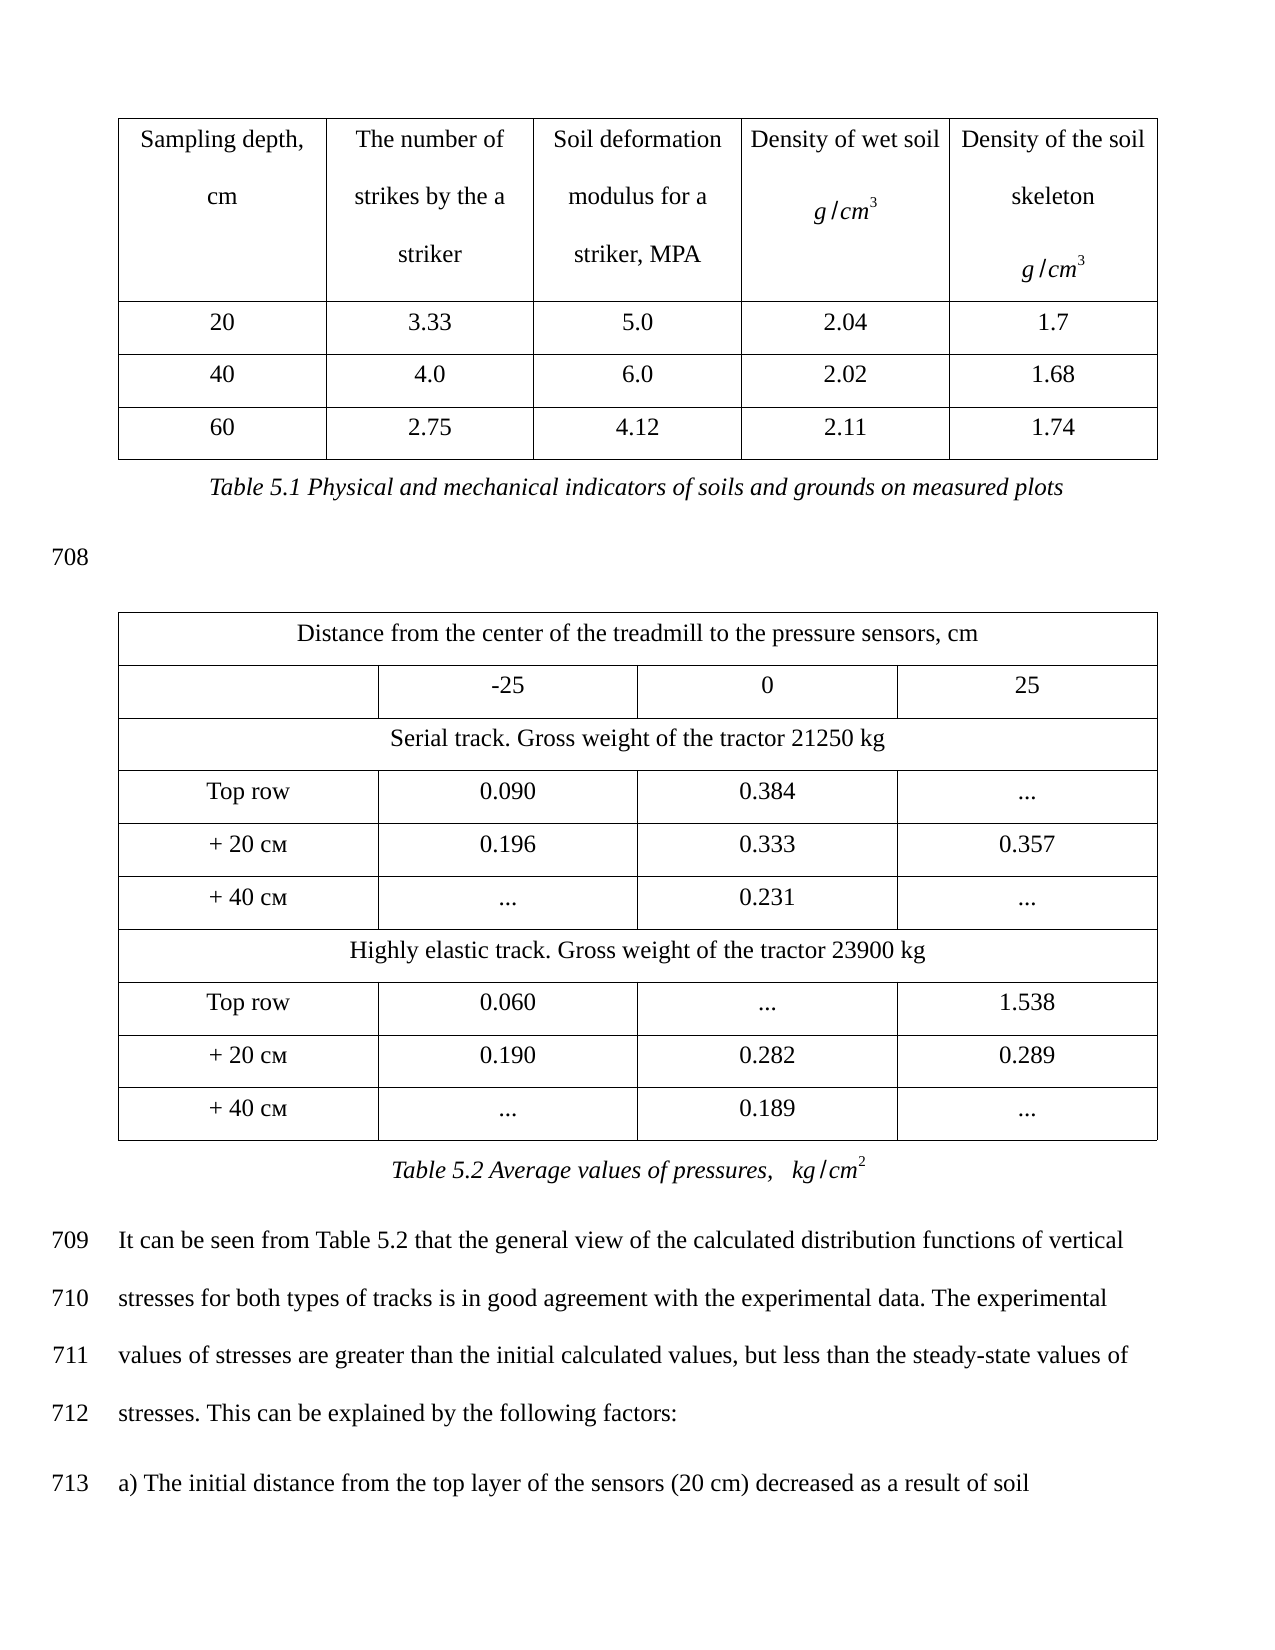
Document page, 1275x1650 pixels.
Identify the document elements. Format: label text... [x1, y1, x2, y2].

table_cell 0 [638, 666, 897, 718]
table_header Density of the soil skeleton [950, 119, 1157, 301]
table_cell 3.33 [327, 302, 533, 354]
table_cell 0.090 [379, 771, 637, 823]
table_header Sampling depth, cm [119, 119, 326, 301]
table_cell -25 [379, 666, 637, 718]
table_cell 6.0 [534, 355, 741, 407]
table_cell 0.231 [638, 877, 897, 929]
table_cell 0.333 [638, 824, 897, 876]
text a) The initial distance from the top layer of the sensors (20 cm) decreased as a result of soil [118, 1468, 1157, 1496]
table_cell 20 [119, 302, 326, 354]
table_cell ... [379, 1088, 637, 1140]
table_cell 25 [898, 666, 1157, 718]
table_cell + 20 см [119, 824, 378, 876]
table_cell ... [898, 1088, 1157, 1140]
table_cell 1.538 [898, 983, 1157, 1034]
text It can be seen from Table 5.2 that the general view of the calculated distribution functions of vertical stresses for both types of tracks is in good agreement with the experimental data. The experimental values ​​of stresses are greater than the initial calculated values, but less than the steady-state values ​​of stresses. This can be explained by the following factors: [118, 1225, 1157, 1426]
table_cell + 20 см [119, 1036, 378, 1087]
table_cell 4.12 [534, 408, 741, 459]
table_cell ... [638, 983, 897, 1034]
table_cell 0.060 [379, 983, 637, 1034]
table_cell 0.384 [638, 771, 897, 823]
table_cell 1.74 [950, 408, 1157, 459]
table_cell Highly elastic track. Gross weight of the tractor 23900 kg [119, 930, 1157, 982]
table_cell + 40 см [119, 1088, 378, 1140]
text Table 5.1 Physical and mechanical indicators of soils and grounds on measured plots [118, 472, 1157, 501]
table_cell Top row [119, 771, 378, 823]
table_header Density of wet soil [742, 119, 949, 301]
table_cell Top row [119, 983, 378, 1034]
table_cell ... [898, 877, 1157, 929]
table_header The number of strikes by the a striker [327, 119, 533, 301]
table_cell ... [379, 877, 637, 929]
table_cell [119, 666, 378, 718]
table_header Distance from the center of the treadmill to the pressure sensors, cm [119, 613, 1157, 665]
table_cell 5.0 [534, 302, 741, 354]
table_cell 2.11 [742, 408, 949, 459]
table_cell 2.04 [742, 302, 949, 354]
table_cell 0.196 [379, 824, 637, 876]
table_cell + 40 см [119, 877, 378, 929]
table_cell 60 [119, 408, 326, 459]
table_cell 40 [119, 355, 326, 407]
table_cell 4.0 [327, 355, 533, 407]
table_cell ... [898, 771, 1157, 823]
table_header Soil deformation modulus for a striker, MPA [534, 119, 741, 301]
table_cell 0.357 [898, 824, 1157, 876]
table_cell 0.282 [638, 1036, 897, 1087]
table_cell 1.7 [950, 302, 1157, 354]
table_cell 1.68 [950, 355, 1157, 407]
table_cell Serial track. Gross weight of the tractor 21250 kg [119, 719, 1157, 770]
table_cell 2.02 [742, 355, 949, 407]
table_cell 0.289 [898, 1036, 1157, 1087]
table_cell 2.75 [327, 408, 533, 459]
table_cell 0.189 [638, 1088, 897, 1140]
text Table 5.2 Average values of pressures, [118, 1153, 1157, 1184]
table_cell 0.190 [379, 1036, 637, 1087]
